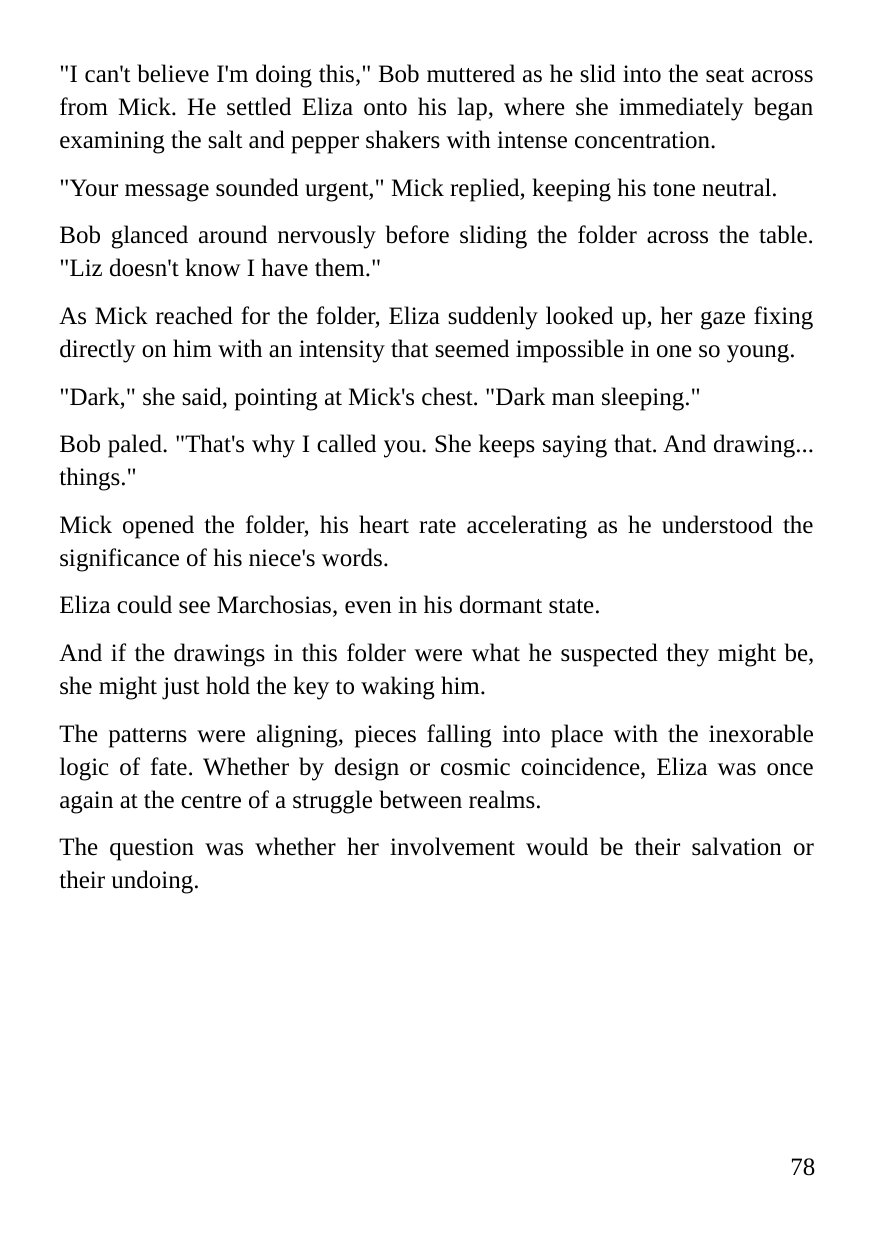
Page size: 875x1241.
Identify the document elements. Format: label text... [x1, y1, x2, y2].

text And if the drawings in this folder were what he suspected they might be, she might just hold the key to waking him. [59, 638, 815, 700]
text As Mick reached for the folder, Eliza suddenly looked up, her gaze fixing directly on him with an intensity that seemed impossible in one so young. [59, 301, 815, 363]
text Bob paled. "That's why I called you. She keeps saying that. And drawing... things." [59, 429, 815, 491]
text Mick opened the folder, his heart rate accelerating as he understood the significance of his niece's words. [59, 510, 815, 572]
text Bob glanced around nervously before sliding the folder across the table. "Liz doesn't know I have them." [59, 220, 815, 282]
text "I can't believe I'm doing this," Bob muttered as he slid into the seat across from Mick. He settled Eliza onto his lap, where she immediately began examining the salt and pepper shakers with intense concentration. [59, 59, 815, 154]
text The patterns were aligning, pieces falling into place with the inexorable logic of fate. Whether by design or cosmic coincidence, Eliza was once again at the centre of a struggle between realms. [59, 719, 815, 813]
text "Dark," she said, pointing at Mick's chest. "Dark man sleeping." [59, 382, 815, 410]
text The question was whether her involvement would be their salvation or their undoing. [59, 832, 815, 894]
text "Your message sounded urgent," Mick replied, keeping his tone neutral. [59, 173, 815, 201]
text Eliza could see Marchosias, even in his dormant state. [59, 590, 815, 619]
